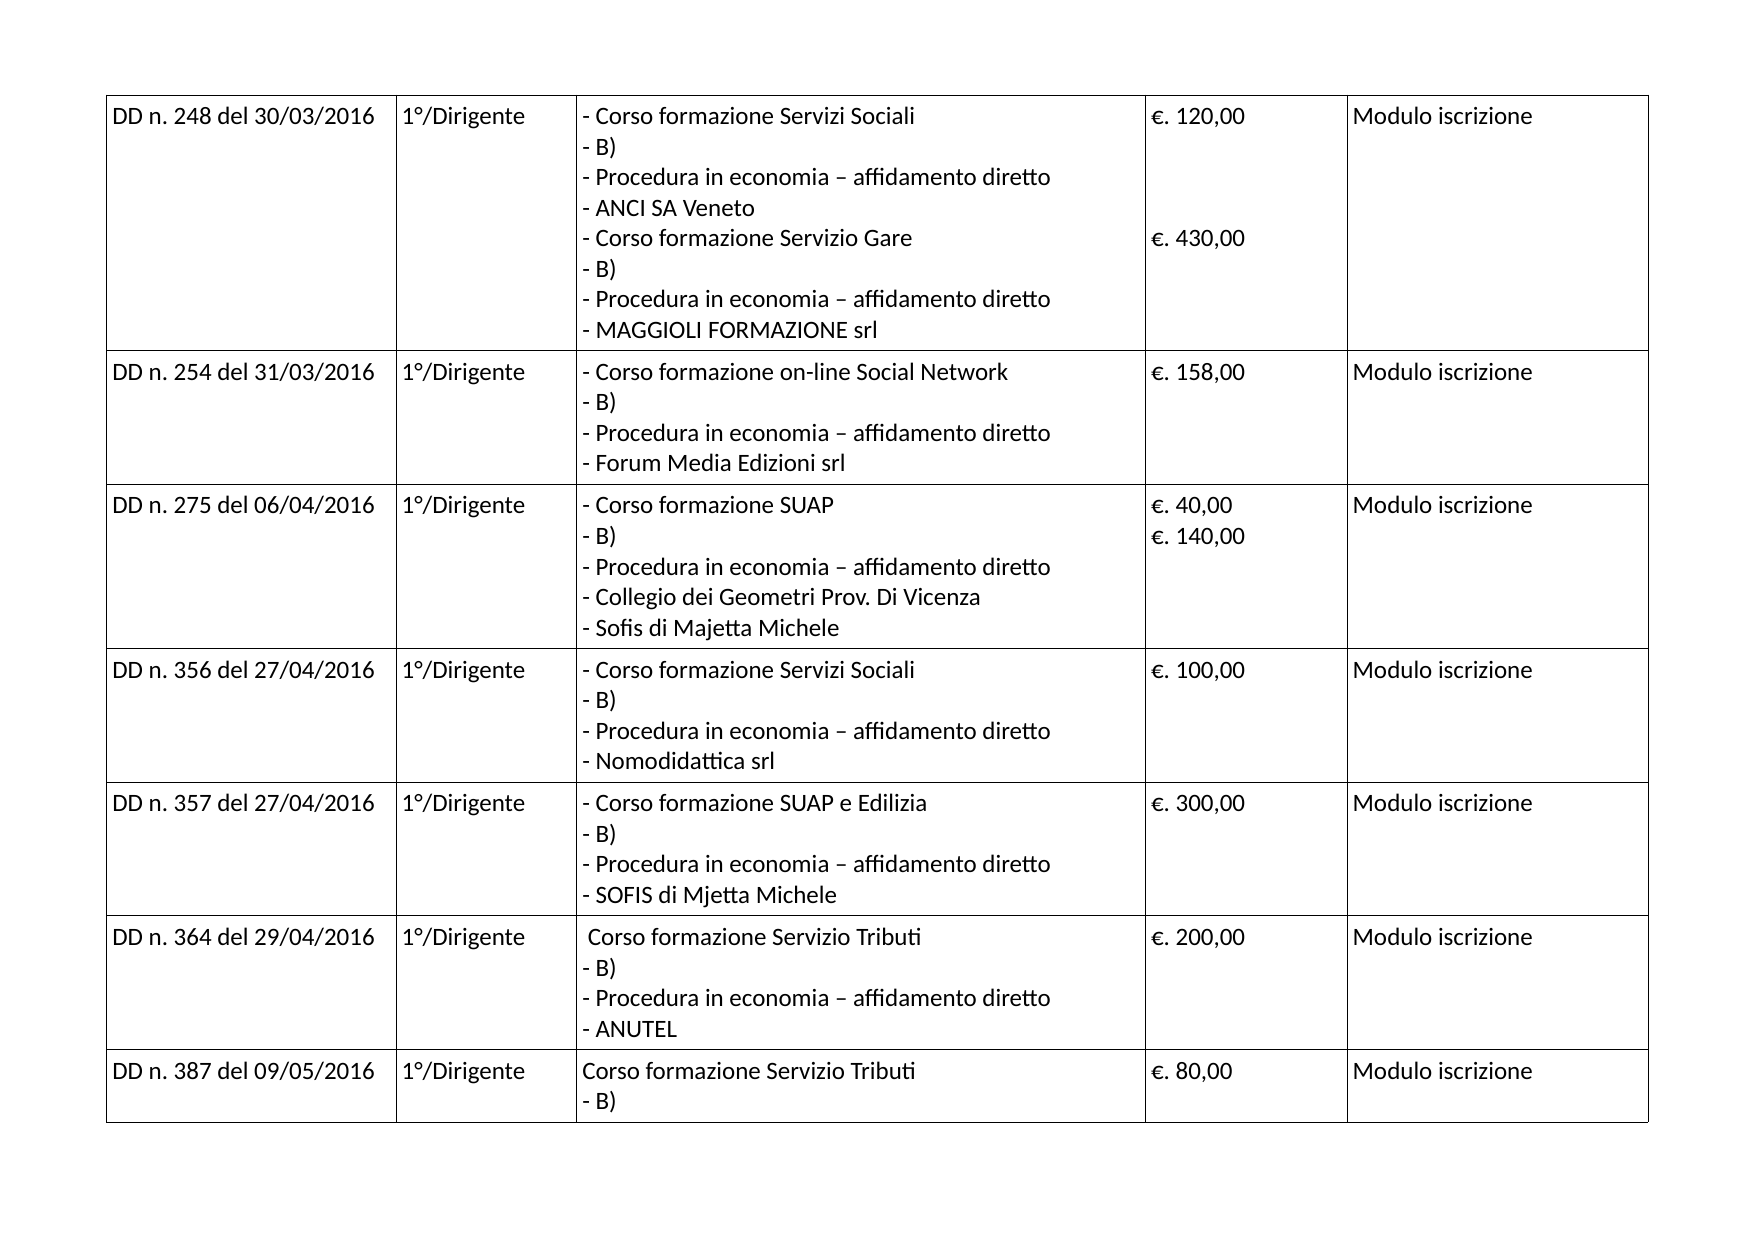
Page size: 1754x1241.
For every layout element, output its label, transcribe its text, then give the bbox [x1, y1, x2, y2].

table_cell €. 40,00 €. 140,00 [1146, 485, 1347, 648]
table_cell DD n. 357 del 27/04/2016 [107, 783, 396, 915]
table_cell Modulo iscrizione [1348, 96, 1648, 350]
table_cell Modulo iscrizione [1348, 649, 1648, 782]
table_cell Corso formazione Servizio Tributi - B) [577, 1050, 1145, 1122]
table_cell DD n. 275 del 06/04/2016 [107, 485, 396, 648]
table_cell Modulo iscrizione [1348, 485, 1648, 648]
table_cell Modulo iscrizione [1348, 916, 1648, 1049]
table_cell Modulo iscrizione [1348, 783, 1648, 915]
table_cell €. 120,00 €. 430,00 [1146, 96, 1347, 350]
table_cell - Corso formazione SUAP - B) - Procedura in economia – affidamento diretto - Collegio dei Geometri Prov. Di Vicenza - Sofis di Majetta Michele [577, 485, 1145, 648]
table_cell €. 300,00 [1146, 783, 1347, 915]
table_cell Modulo iscrizione [1348, 351, 1648, 484]
table_cell 1°/Dirigente [397, 1050, 576, 1122]
table_cell DD n. 254 del 31/03/2016 [107, 351, 396, 484]
table_cell DD n. 387 del 09/05/2016 [107, 1050, 396, 1122]
table_cell €. 158,00 [1146, 351, 1347, 484]
table_cell 1°/Dirigente [397, 485, 576, 648]
table_cell 1°/Dirigente [397, 351, 576, 484]
table_cell - Corso formazione Servizi Sociali - B) - Procedura in economia – affidamento diretto - ANCI SA Veneto - Corso formazione Servizio Gare - B) - Procedura in economia – affidamento diretto - MAGGIOLI FORMAZIONE srl [577, 96, 1145, 350]
table_cell Modulo iscrizione [1348, 1050, 1648, 1122]
table_cell 1°/Dirigente [397, 783, 576, 915]
table_cell - Corso formazione Servizi Sociali - B) - Procedura in economia – affidamento diretto - Nomodidattica srl [577, 649, 1145, 782]
table_cell - Corso formazione SUAP e Edilizia - B) - Procedura in economia – affidamento diretto - SOFIS di Mjetta Michele [577, 783, 1145, 915]
table_cell 1°/Dirigente [397, 649, 576, 782]
table_cell 1°/Dirigente [397, 916, 576, 1049]
table_cell - Corso formazione on-line Social Network - B) - Procedura in economia – affidamento diretto - Forum Media Edizioni srl [577, 351, 1145, 484]
table_cell €. 100,00 [1146, 649, 1347, 782]
table_cell DD n. 356 del 27/04/2016 [107, 649, 396, 782]
table_cell DD n. 364 del 29/04/2016 [107, 916, 396, 1049]
table_cell DD n. 248 del 30/03/2016 [107, 96, 396, 350]
table_cell €. 200,00 [1146, 916, 1347, 1049]
table_cell €. 80,00 [1146, 1050, 1347, 1122]
table_cell 1°/Dirigente [397, 96, 576, 350]
table_cell Corso formazione Servizio Tributi - B) - Procedura in economia – affidamento diretto - ANUTEL [577, 916, 1145, 1049]
